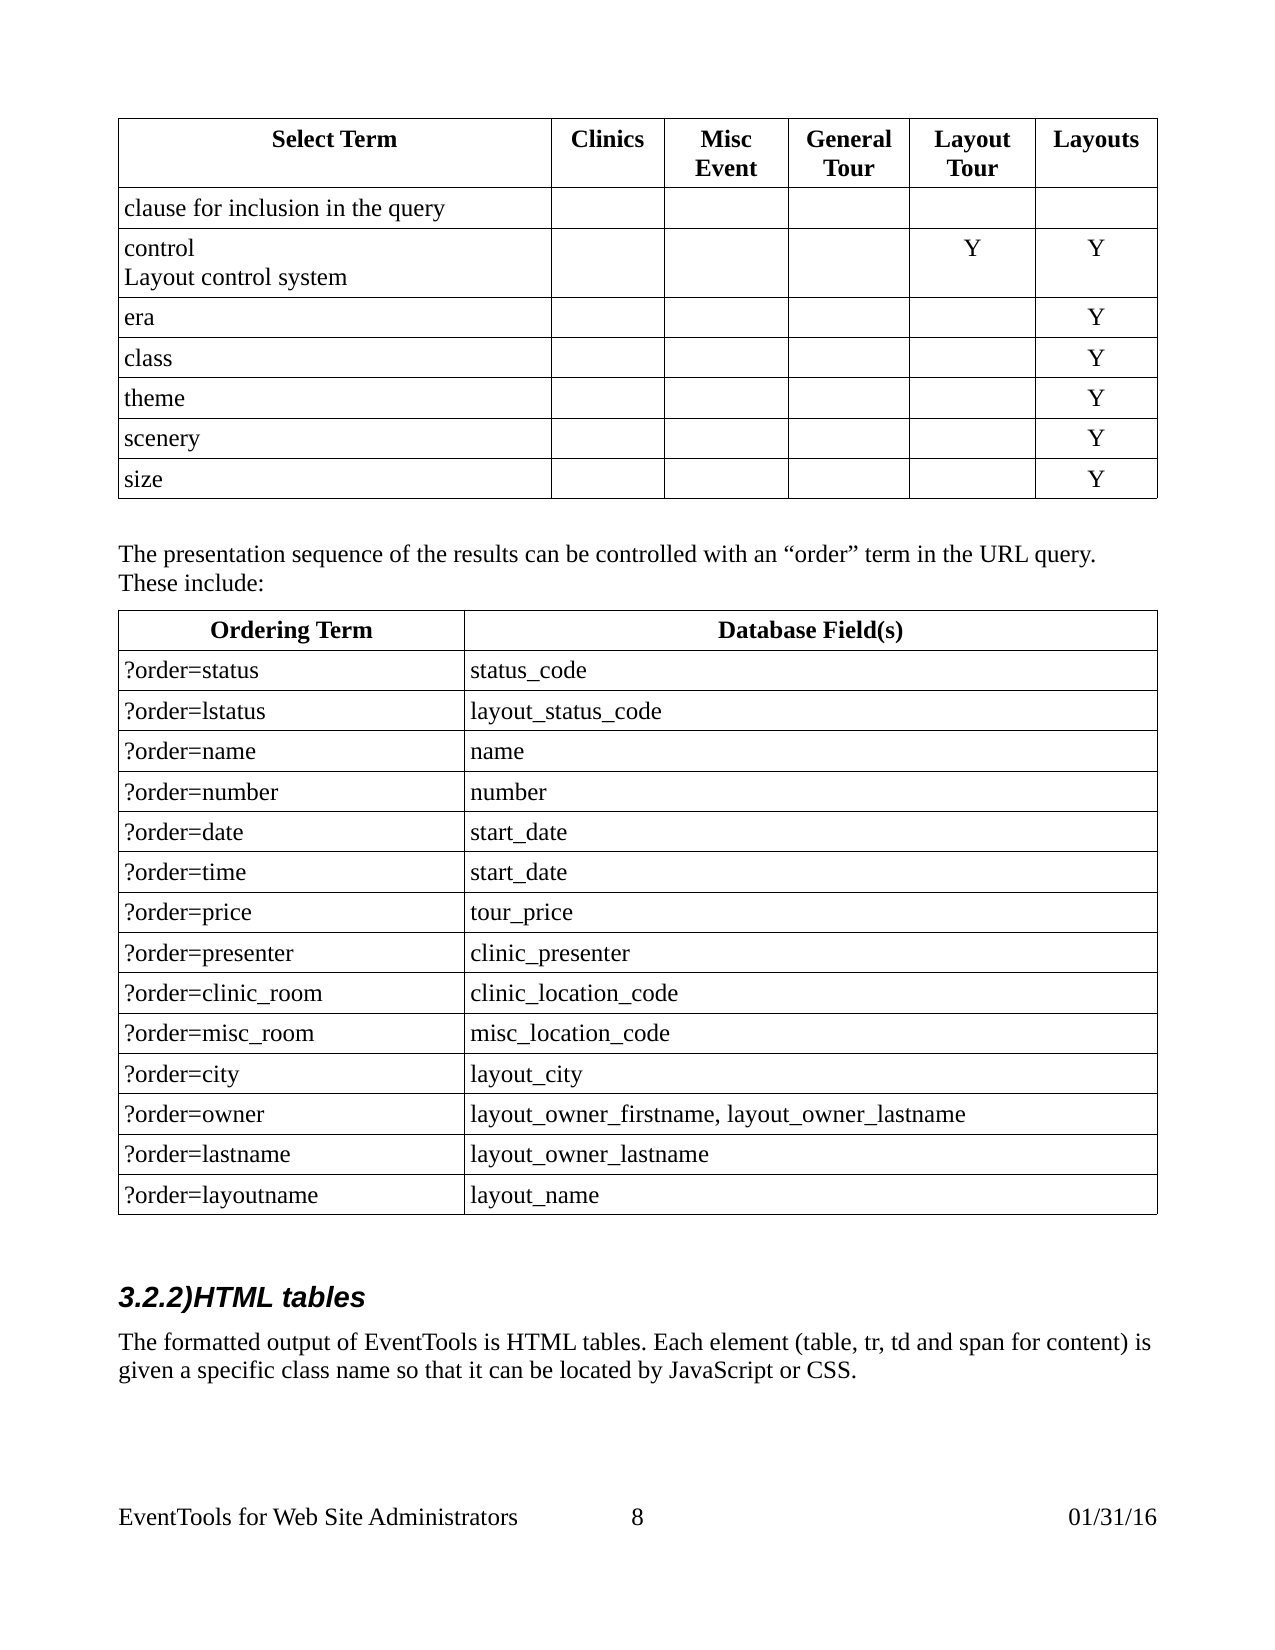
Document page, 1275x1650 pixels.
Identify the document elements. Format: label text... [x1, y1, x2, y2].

table_cell misc_location_code [465, 1014, 1157, 1053]
table_cell start_date [465, 852, 1157, 892]
table_cell [552, 419, 664, 458]
table_cell [910, 298, 1035, 337]
table_cell ?order=owner [119, 1094, 464, 1133]
table_cell [789, 338, 909, 377]
table_cell ?order=time [119, 852, 464, 892]
table_cell ?order=date [119, 812, 464, 851]
table_cell era [119, 298, 551, 337]
table_cell Y [1036, 229, 1157, 297]
table_cell name [465, 731, 1157, 771]
table_cell ?order=layoutname [119, 1175, 464, 1214]
table_cell [552, 378, 664, 417]
table_cell [552, 188, 664, 227]
table_cell Y [1036, 459, 1157, 498]
table_cell [789, 419, 909, 458]
table_cell [665, 229, 788, 297]
table_cell clinic_location_code [465, 973, 1157, 1013]
table_header Clinics [552, 119, 664, 187]
table_cell control Layout control system [119, 229, 551, 297]
table_cell [789, 378, 909, 417]
table_header General Tour [789, 119, 909, 187]
text The presentation sequence of the results can be controlled with an “order” term in the URL query. These include: [118, 539, 1157, 597]
table_cell [552, 229, 664, 297]
table_cell size [119, 459, 551, 498]
table_cell [1036, 188, 1157, 227]
table_cell start_date [465, 812, 1157, 851]
table_cell scenery [119, 419, 551, 458]
table_cell [910, 459, 1035, 498]
table_cell Y [1036, 298, 1157, 337]
table_cell class [119, 338, 551, 377]
table_cell layout_owner_lastname [465, 1135, 1157, 1174]
table_cell clause for inclusion in the query [119, 188, 551, 227]
table_cell ?order=price [119, 893, 464, 932]
table_header Misc Event [665, 119, 788, 187]
table_cell ?order=lstatus [119, 691, 464, 730]
table_cell Y [1036, 419, 1157, 458]
table_cell [789, 298, 909, 337]
table_cell [910, 419, 1035, 458]
table_cell theme [119, 378, 551, 417]
table_cell layout_name [465, 1175, 1157, 1214]
table_cell [552, 459, 664, 498]
table_cell Y [1036, 338, 1157, 377]
table_header Ordering Term [119, 611, 464, 650]
table_cell Y [910, 229, 1035, 297]
table_cell ?order=status [119, 651, 464, 690]
table_cell ?order=misc_room [119, 1014, 464, 1053]
table_cell ?order=clinic_room [119, 973, 464, 1013]
table_cell ?order=presenter [119, 933, 464, 972]
table_cell Y [1036, 378, 1157, 417]
table_cell [910, 338, 1035, 377]
table_cell [789, 188, 909, 227]
table_cell tour_price [465, 893, 1157, 932]
table_cell [552, 338, 664, 377]
table_cell [910, 188, 1035, 227]
table_cell status_code [465, 651, 1157, 690]
table_cell clinic_presenter [465, 933, 1157, 972]
table_cell [665, 338, 788, 377]
table_header Database Field(s) [465, 611, 1157, 650]
table_cell [789, 459, 909, 498]
table_cell ?order=city [119, 1054, 464, 1093]
table_cell [665, 188, 788, 227]
table_cell layout_city [465, 1054, 1157, 1093]
table_cell [665, 419, 788, 458]
table_cell ?order=name [119, 731, 464, 771]
table_cell [910, 378, 1035, 417]
table_cell layout_owner_firstname, layout_owner_lastname [465, 1094, 1157, 1133]
table_cell [665, 378, 788, 417]
table_cell [665, 459, 788, 498]
table_cell [665, 298, 788, 337]
table_cell [552, 298, 664, 337]
table_cell ?order=number [119, 772, 464, 811]
text The formatted output of EventTools is HTML tables. Each element (table, tr, td and span for content) is given a specific class name so that it can be located by JavaScript or CSS. [118, 1327, 1157, 1384]
table_cell number [465, 772, 1157, 811]
table_header Select Term [119, 119, 551, 187]
table_cell layout_status_code [465, 691, 1157, 730]
table_cell [789, 229, 909, 297]
table_header Layouts [1036, 119, 1157, 187]
subtitle HTML tables [118, 1281, 1157, 1314]
table_cell ?order=lastname [119, 1135, 464, 1174]
table_header Layout Tour [910, 119, 1035, 187]
